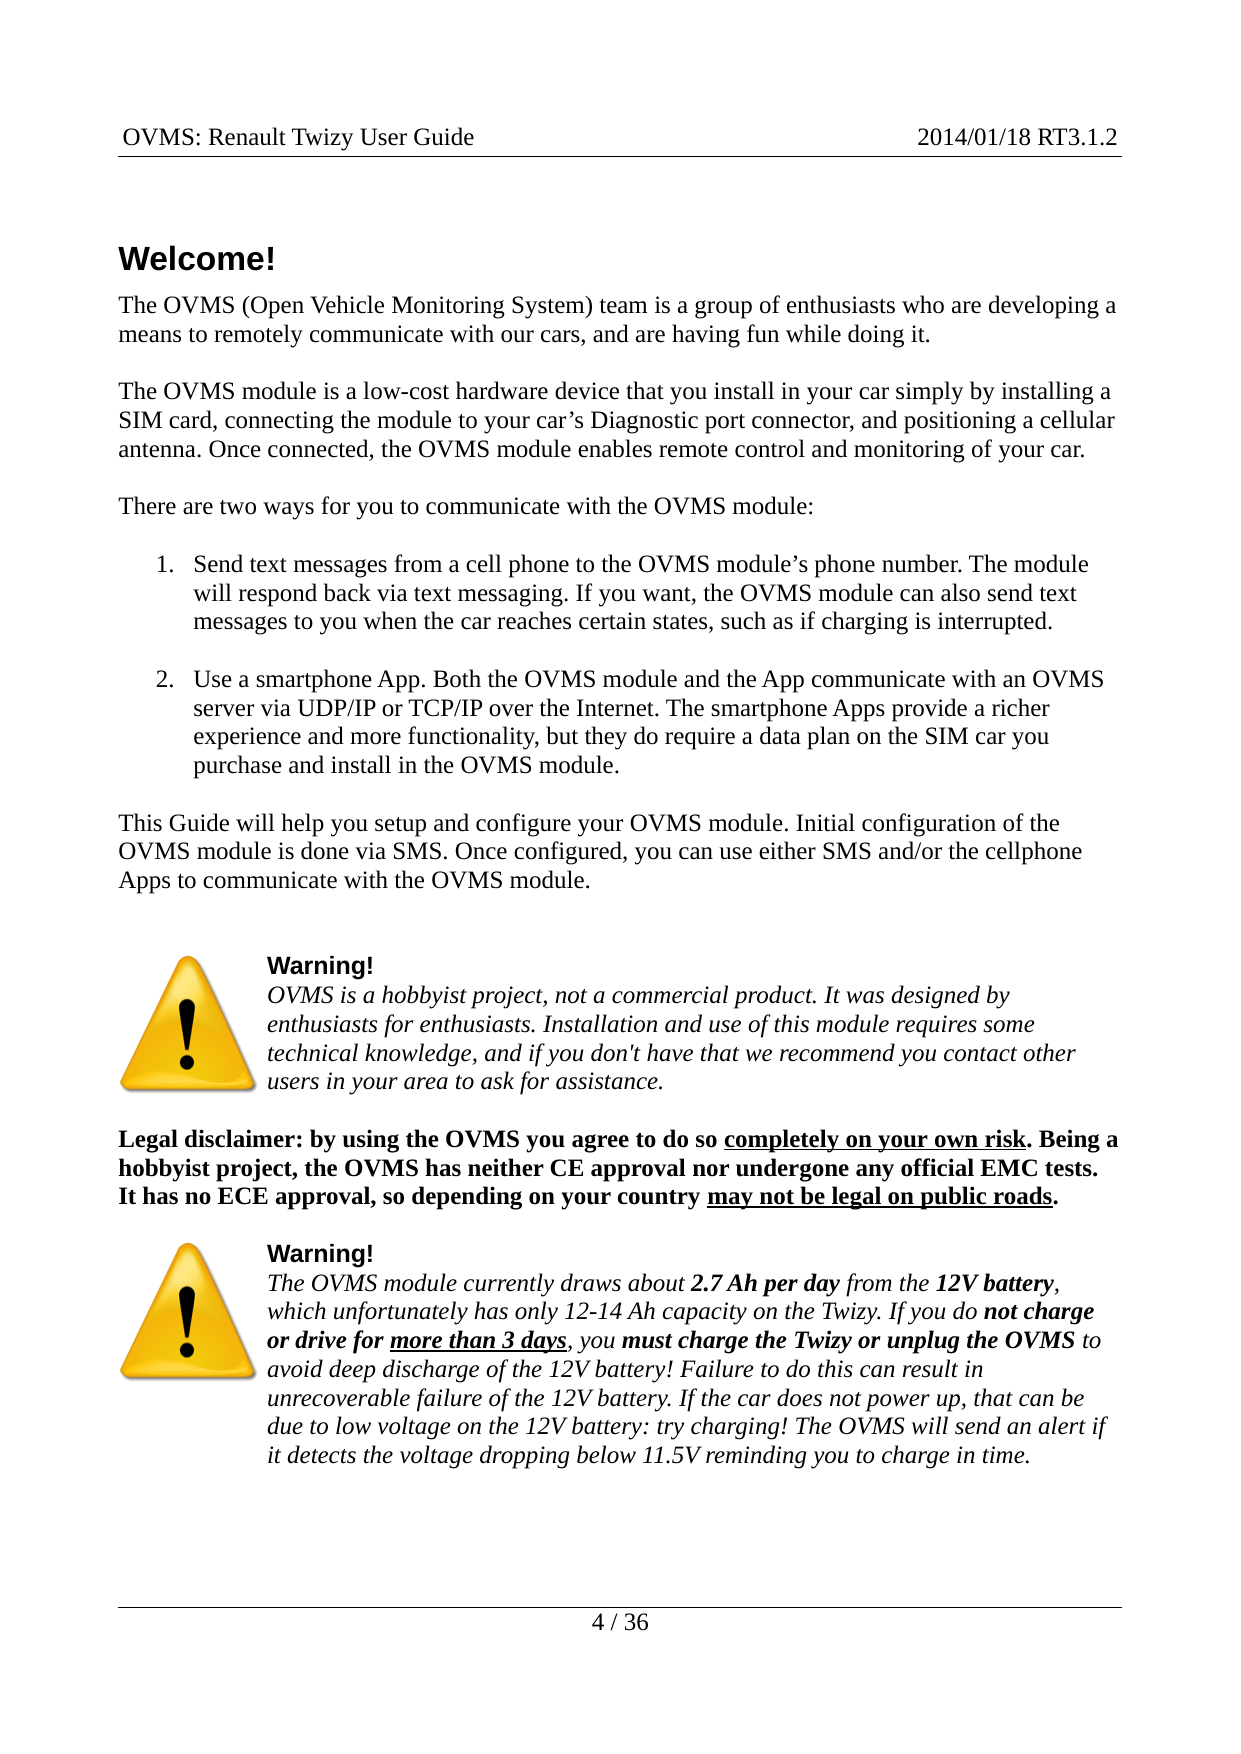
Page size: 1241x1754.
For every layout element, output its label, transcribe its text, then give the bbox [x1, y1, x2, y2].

text OVMS is a hobbyist project, not a commercial product. It was designed by enthusiasts for enthusiasts. Installation and use of this module requires some technical knowledge, and if you don't have that we recommend you contact other users in your area to ask for assistance. [267, 980, 1122, 1095]
text Legal disclaimer: by using the OVMS you agree to do so completely on your own risk. Being a hobbyist project, the OVMS has neither CE approval nor undergone any official EMC tests. It has no ECE approval, so depending on your country may not be legal on public roads. [118, 1124, 1122, 1210]
subtitle Welcome! [118, 239, 1122, 278]
list Use a smartphone App. Both the OVMS module and the App communicate with an OVMS server via UDP/IP or TCP/IP over the Internet. The smartphone Apps provide a richer experience and more functionality, but they do require a data plan on the SIM car you purchase and install in the OVMS module. [156, 664, 1122, 779]
picture [118, 1241, 260, 1384]
list Send text messages from a cell phone to the OVMS module’s phone number. The module will respond back via text messaging. If you want, the OVMS module can also send text messages to you when the car reaches certain states, such as if charging is interrupted. [156, 549, 1122, 664]
text The OVMS module currently draws about 2.7 Ah per day from the 12V battery, which unfortunately has only 12-14 Ah capacity on the Twizy. If you do not charge or drive for more than 3 days, you must charge the Twizy or unplug the OVMS to avoid deep discharge of the 12V battery! Failure to do this can result in unrecoverable failure of the 12V battery. If the car does not power up, that can be due to low voltage on the 12V battery: try charging! The OVMS will send an alert if it detects the voltage dropping below 11.5V reminding you to charge in time. [267, 1268, 1122, 1469]
text Warning! [267, 1239, 1122, 1268]
text This Guide will help you setup and configure your OVMS module. Initial configuration of the OVMS module is done via SMS. Once configured, you can use either SMS and/or the cellphone Apps to communicate with the OVMS module. [118, 808, 1122, 894]
text The OVMS module is a low-cost hardware device that you install in your car simply by installing a SIM card, connecting the module to your car’s Diagnostic port connector, and positioning a cellular antenna. Once connected, the OVMS module enables remote control and monitoring of your car. [118, 376, 1122, 463]
text There are two ways for you to communicate with the OVMS module: [118, 491, 1122, 520]
text The OVMS (Open Vehicle Monitoring System) team is a group of enthusiasts who are developing a means to remotely communicate with our cars, and are having fun while doing it. [118, 290, 1122, 348]
picture [118, 954, 260, 1096]
text Warning! [267, 951, 1122, 980]
